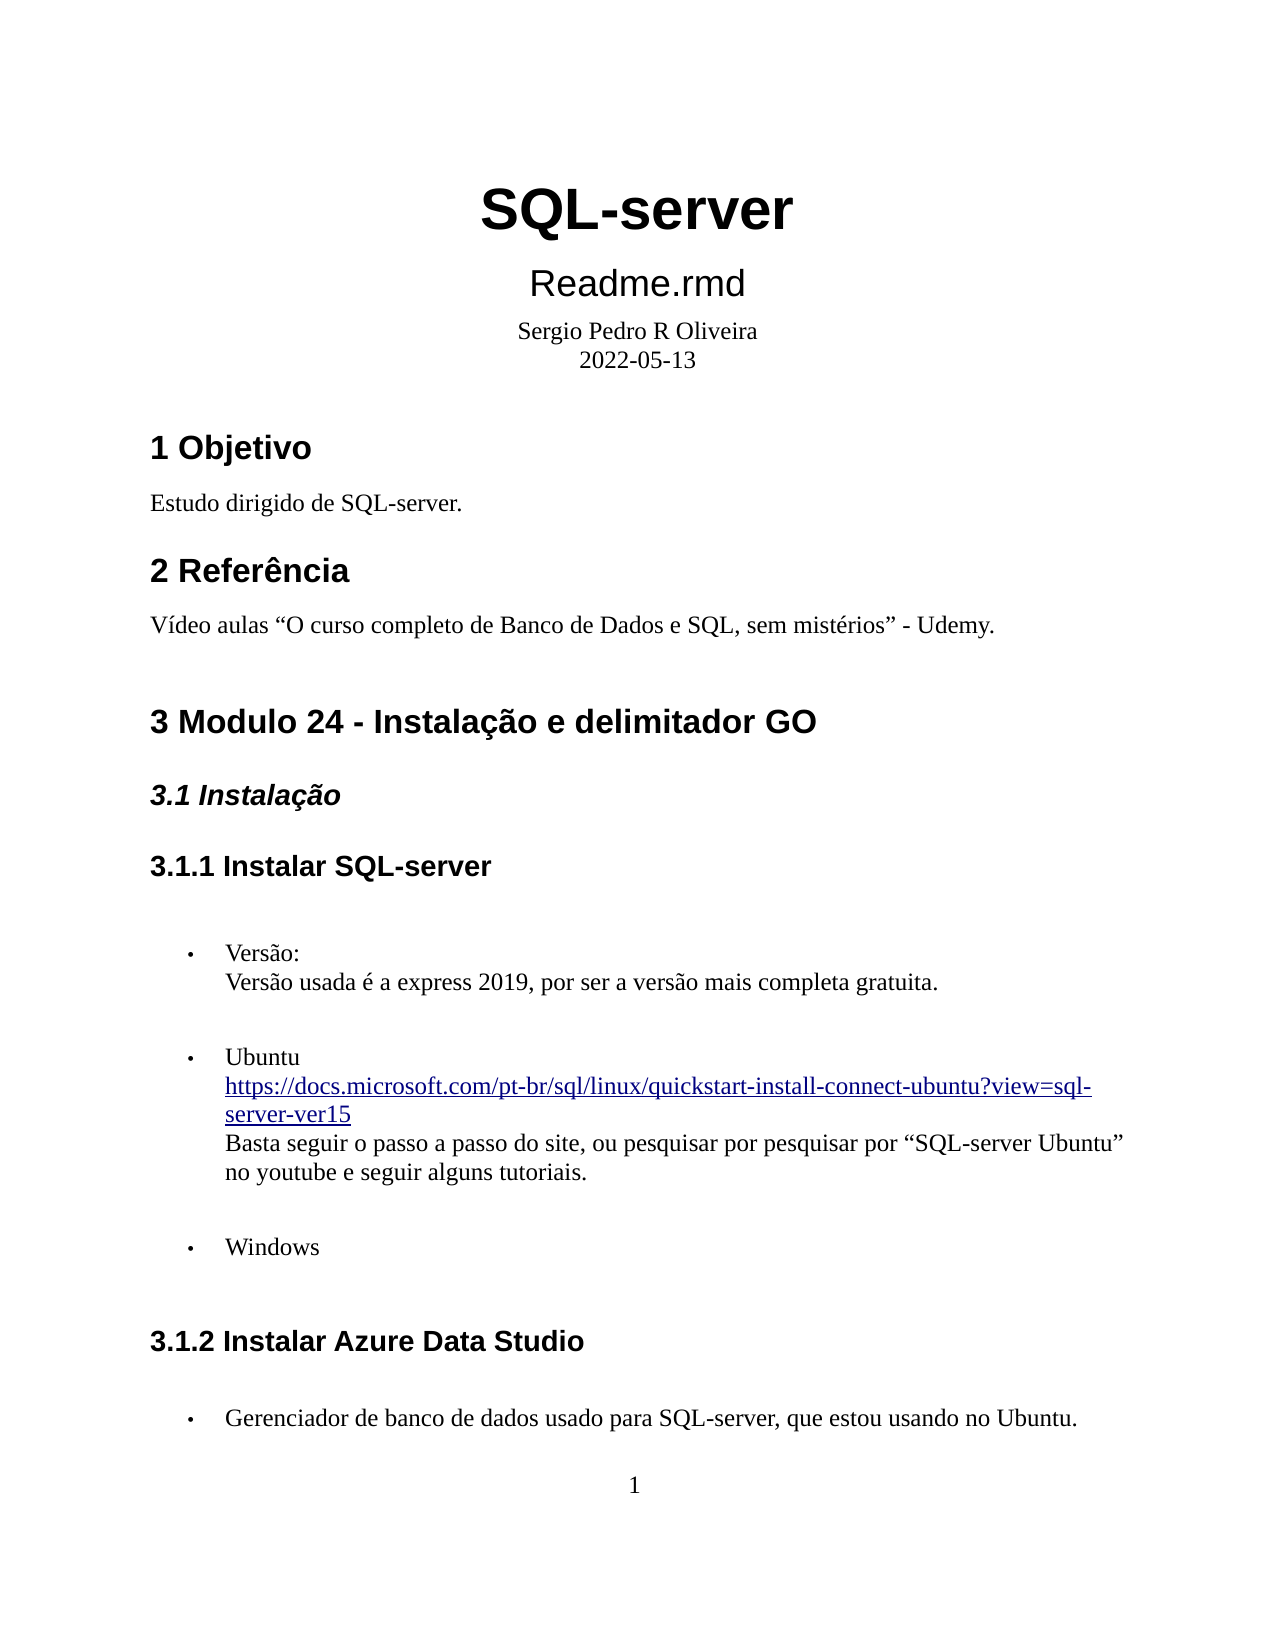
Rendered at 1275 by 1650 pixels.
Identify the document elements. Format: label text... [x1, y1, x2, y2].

title SQL-server [150, 175, 1125, 242]
subtitle Readme.rmd [150, 261, 1125, 304]
subtitle 3.1.2 Instalar Azure Data Studio [150, 1324, 1125, 1391]
text Estudo dirigido de SQL-server. [150, 488, 1125, 517]
text Vídeo aulas “O curso completo de Banco de Dados e SQL, sem mistérios” - Udemy. [150, 611, 1125, 639]
list Ubuntu https://docs.microsoft.com/pt-br/sql/linux/quickstart-install-connect-ubuntu?view=sql-server-ver15 Basta seguir o passo a passo do site, ou pesquisar por pesquisar por “SQL-server Ubuntu” no youtube e seguir alguns tutoriais. [187, 1042, 1125, 1214]
text Sergio Pedro R Oliveira [150, 316, 1125, 345]
subtitle 3 Modulo 24 - Instalação e delimitador GO [150, 702, 1125, 741]
subtitle 1 Objetivo [150, 428, 1125, 466]
subtitle 3.1 Instalação [150, 778, 1125, 812]
list Windows [187, 1232, 1125, 1290]
list Versão: Versão usada é a express 2019, por ser a versão mais completa gratuita. [187, 938, 1125, 1024]
text 2022-05-13 [150, 345, 1125, 374]
list Gerenciador de banco de dados usado para SQL-server, que estou usando no Ubuntu. [187, 1403, 1125, 1432]
subtitle 2 Referência [150, 551, 1125, 589]
subtitle 3.1.1 Instalar SQL-server [150, 849, 1125, 916]
